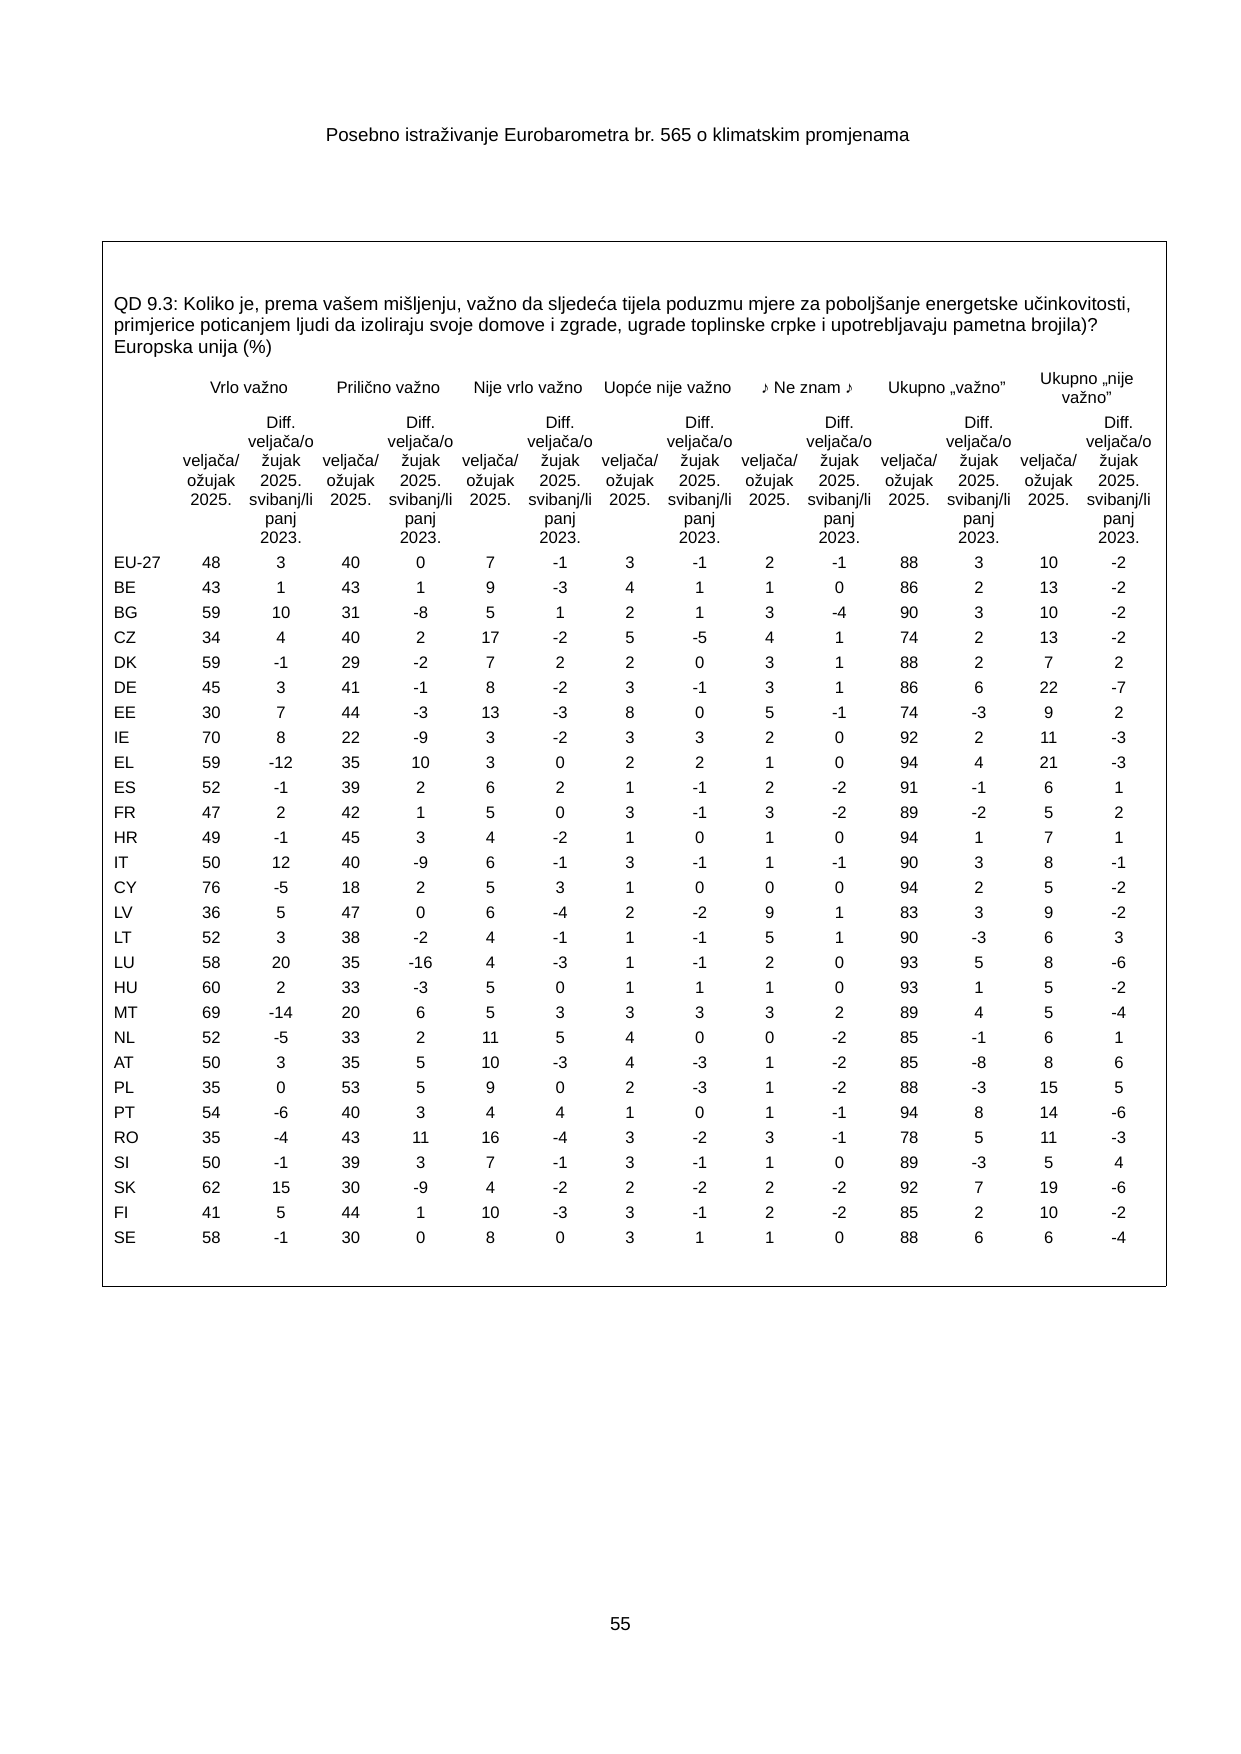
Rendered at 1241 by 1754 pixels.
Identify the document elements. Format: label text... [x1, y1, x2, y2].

table_cell 3 [598, 1000, 662, 1025]
table_cell RO [111, 1125, 179, 1150]
table_cell DK [111, 650, 179, 675]
table_cell 35 [179, 1125, 243, 1150]
table_cell 3 [737, 600, 801, 625]
table_cell 50 [179, 1150, 243, 1175]
table_cell 1 [941, 825, 1016, 850]
table_cell 6 [1016, 925, 1081, 950]
table_cell 13 [1016, 575, 1081, 600]
table_cell 9 [737, 900, 801, 925]
table_cell HR [111, 825, 179, 850]
table_cell 1 [598, 825, 662, 850]
table_cell 59 [179, 600, 243, 625]
table_cell 39 [319, 1150, 383, 1175]
table_cell 88 [877, 1075, 941, 1100]
table_cell Uopće nije važno [598, 366, 737, 410]
table_cell -3 [1081, 725, 1157, 750]
table_cell 74 [877, 700, 941, 725]
table_cell -1 [801, 700, 877, 725]
table_cell ES [111, 775, 179, 800]
table_cell 29 [319, 650, 383, 675]
table_cell -3 [941, 925, 1016, 950]
table_cell 5 [458, 800, 522, 825]
table_cell -6 [243, 1100, 318, 1125]
table_cell 0 [801, 750, 877, 775]
table_cell 1 [662, 975, 737, 1000]
table_cell 0 [801, 575, 877, 600]
table_cell 74 [877, 625, 941, 650]
table_cell EU-27 [111, 550, 179, 575]
table_cell 3 [598, 1125, 662, 1150]
table_cell 1 [662, 575, 737, 600]
table_cell -2 [801, 1050, 877, 1075]
table_cell [111, 366, 179, 410]
table_cell 86 [877, 575, 941, 600]
table_cell 15 [1016, 1075, 1081, 1100]
table_cell 4 [598, 575, 662, 600]
table_cell 2 [598, 750, 662, 775]
table_cell -12 [243, 750, 318, 775]
table_cell 5 [383, 1050, 458, 1075]
table_cell Ukupno „nije važno” [1016, 366, 1157, 410]
table_cell 1 [598, 875, 662, 900]
table_cell 3 [522, 875, 598, 900]
table_cell 4 [1081, 1150, 1157, 1175]
table_cell 43 [179, 575, 243, 600]
table_cell 2 [522, 775, 598, 800]
table_cell Diff. veljača/ožujak 2025. svibanj/lipanj 2023. [522, 410, 598, 550]
table_cell 1 [598, 950, 662, 975]
table_cell 2 [383, 775, 458, 800]
table_cell 2 [941, 625, 1016, 650]
table_cell CZ [111, 625, 179, 650]
table_cell 0 [522, 750, 598, 775]
table_cell 2 [598, 600, 662, 625]
table_cell -1 [801, 550, 877, 575]
table_cell IT [111, 850, 179, 875]
table_cell -4 [801, 600, 877, 625]
table_cell -2 [662, 1175, 737, 1200]
table_cell 6 [458, 775, 522, 800]
table_cell 0 [801, 875, 877, 900]
table_cell 40 [319, 625, 383, 650]
table_cell 0 [662, 1025, 737, 1050]
table_cell 5 [243, 1200, 318, 1225]
table_cell 58 [179, 950, 243, 975]
table_cell 10 [383, 750, 458, 775]
table_cell 1 [737, 1225, 801, 1250]
table_cell LT [111, 925, 179, 950]
table_cell -1 [801, 1100, 877, 1125]
table_cell 2 [598, 900, 662, 925]
table_cell 8 [1016, 950, 1081, 975]
table_cell HU [111, 975, 179, 1000]
table_cell Ukupno „važno” [877, 366, 1016, 410]
table_cell 0 [383, 1225, 458, 1250]
table_cell -1 [522, 1150, 598, 1175]
table_cell -3 [522, 575, 598, 600]
table_cell 3 [737, 1000, 801, 1025]
table_cell Diff. veljača/ožujak 2025. svibanj/lipanj 2023. [801, 410, 877, 550]
table_cell 0 [522, 975, 598, 1000]
table_cell 86 [877, 675, 941, 700]
table_cell 2 [383, 1025, 458, 1050]
table_cell veljača/ožujak 2025. [179, 410, 243, 550]
table_cell 44 [319, 700, 383, 725]
table_cell 39 [319, 775, 383, 800]
table_cell 49 [179, 825, 243, 850]
table_cell 3 [737, 650, 801, 675]
table_cell -2 [801, 1175, 877, 1200]
table_cell 5 [243, 900, 318, 925]
table_cell CY [111, 875, 179, 900]
table_cell -2 [1081, 900, 1157, 925]
table_cell 11 [458, 1025, 522, 1050]
table_cell 89 [877, 800, 941, 825]
table_cell 10 [458, 1050, 522, 1075]
table_cell -2 [522, 625, 598, 650]
table_cell BG [111, 600, 179, 625]
table_cell -1 [522, 850, 598, 875]
table_cell 1 [522, 600, 598, 625]
table_cell 9 [1016, 900, 1081, 925]
table_cell -4 [1081, 1225, 1157, 1250]
table_cell 3 [1081, 925, 1157, 950]
table_cell 6 [383, 1000, 458, 1025]
table_cell -1 [662, 800, 737, 825]
table_cell -14 [243, 1000, 318, 1025]
table_cell -5 [662, 625, 737, 650]
table_cell 3 [598, 1200, 662, 1225]
table_cell 3 [941, 900, 1016, 925]
table_cell -1 [801, 1125, 877, 1150]
table_cell 3 [737, 1125, 801, 1150]
table_cell 5 [458, 1000, 522, 1025]
table_cell Diff. veljača/ožujak 2025. svibanj/lipanj 2023. [941, 410, 1016, 550]
table_cell -3 [941, 700, 1016, 725]
table_cell 22 [319, 725, 383, 750]
table_cell -3 [1081, 750, 1157, 775]
table_cell 3 [458, 725, 522, 750]
table_cell 2 [737, 725, 801, 750]
table_cell 94 [877, 1100, 941, 1125]
table_cell 42 [319, 800, 383, 825]
table_cell 7 [1016, 825, 1081, 850]
table_cell 3 [598, 550, 662, 575]
table_cell veljača/ožujak 2025. [877, 410, 941, 550]
table_cell FI [111, 1200, 179, 1225]
table_cell 33 [319, 1025, 383, 1050]
table_cell 5 [458, 600, 522, 625]
table_cell 2 [383, 875, 458, 900]
table_cell EL [111, 750, 179, 775]
table_cell 90 [877, 925, 941, 950]
table_cell -2 [522, 675, 598, 700]
table_cell 59 [179, 750, 243, 775]
table_cell -1 [522, 550, 598, 575]
table_cell -2 [1081, 575, 1157, 600]
table_cell 58 [179, 1225, 243, 1250]
table_cell -1 [383, 675, 458, 700]
table_cell 1 [737, 975, 801, 1000]
table_cell 36 [179, 900, 243, 925]
table_header QD 9.3: Koliko je, prema vašem mišljenju, važno da sljedeća tijela poduzmu mjere za poboljšanje energetske učinkovitosti, primjerice poticanjem ljudi da izoliraju svoje domove i zgrade, ugrade toplinske crpke i upotrebljavaju pametna brojila)? Europska unija (%) [111, 284, 1157, 366]
table_cell -7 [1081, 675, 1157, 700]
table_cell 1 [737, 1075, 801, 1100]
table_cell 1 [383, 575, 458, 600]
table_cell 3 [383, 1150, 458, 1175]
table_cell 83 [877, 900, 941, 925]
table_cell 2 [1081, 700, 1157, 725]
table_cell 7 [1016, 650, 1081, 675]
table_cell -1 [662, 950, 737, 975]
table_cell 11 [1016, 1125, 1081, 1150]
table_cell 13 [458, 700, 522, 725]
table_cell -2 [1081, 1200, 1157, 1225]
table_cell 1 [1081, 825, 1157, 850]
table_cell 2 [941, 725, 1016, 750]
table_cell 47 [319, 900, 383, 925]
table_cell 8 [243, 725, 318, 750]
table_cell 3 [941, 850, 1016, 875]
table_cell [111, 410, 179, 550]
table_cell 33 [319, 975, 383, 1000]
table_cell 3 [737, 800, 801, 825]
table_cell 2 [383, 625, 458, 650]
table_cell -1 [801, 850, 877, 875]
table_cell 1 [737, 1050, 801, 1075]
table_cell 30 [319, 1225, 383, 1250]
table_cell 14 [1016, 1100, 1081, 1125]
table_cell LU [111, 950, 179, 975]
table_cell 3 [383, 825, 458, 850]
table_cell -1 [243, 1225, 318, 1250]
table_cell 5 [737, 925, 801, 950]
table_cell 1 [801, 650, 877, 675]
table_cell 1 [1081, 1025, 1157, 1050]
table_cell 3 [243, 675, 318, 700]
table_cell -2 [1081, 625, 1157, 650]
table_cell 2 [243, 975, 318, 1000]
table_cell 3 [737, 675, 801, 700]
table_cell 3 [662, 1000, 737, 1025]
table_cell 76 [179, 875, 243, 900]
table_cell 0 [383, 900, 458, 925]
table_cell 4 [941, 750, 1016, 775]
table_cell 6 [1081, 1050, 1157, 1075]
table_cell -1 [662, 1200, 737, 1225]
table_cell -2 [522, 1175, 598, 1200]
table_cell 0 [383, 550, 458, 575]
table_cell 0 [662, 650, 737, 675]
table_cell veljača/ožujak 2025. [737, 410, 801, 550]
table_cell 0 [662, 700, 737, 725]
table_cell 3 [598, 850, 662, 875]
table_cell 50 [179, 1050, 243, 1075]
table_cell -5 [243, 875, 318, 900]
table_cell Nije vrlo važno [458, 366, 598, 410]
table_cell 89 [877, 1000, 941, 1025]
table_cell 6 [941, 675, 1016, 700]
table_cell 4 [737, 625, 801, 650]
table_cell 10 [1016, 600, 1081, 625]
table_cell -6 [1081, 950, 1157, 975]
table_cell 7 [243, 700, 318, 725]
table_cell 50 [179, 850, 243, 875]
table_cell SK [111, 1175, 179, 1200]
table_cell 16 [458, 1125, 522, 1150]
table_cell 44 [319, 1200, 383, 1225]
table_cell 3 [458, 750, 522, 775]
table_cell 52 [179, 775, 243, 800]
table_cell -4 [1081, 1000, 1157, 1025]
table_cell veljača/ožujak 2025. [598, 410, 662, 550]
table_cell 8 [941, 1100, 1016, 1125]
table_cell 90 [877, 850, 941, 875]
table_cell Diff. veljača/ožujak 2025. svibanj/lipanj 2023. [662, 410, 737, 550]
table_cell 6 [458, 900, 522, 925]
table_cell 0 [522, 1225, 598, 1250]
table_cell 3 [243, 550, 318, 575]
table_cell 20 [243, 950, 318, 975]
table_cell 8 [1016, 1050, 1081, 1075]
table_cell -4 [522, 1125, 598, 1150]
table_cell -9 [383, 850, 458, 875]
table_cell 7 [458, 650, 522, 675]
table_cell PT [111, 1100, 179, 1125]
table_cell 5 [737, 700, 801, 725]
table_cell -8 [383, 600, 458, 625]
table_cell 6 [458, 850, 522, 875]
table_cell 1 [801, 675, 877, 700]
table_cell 12 [243, 850, 318, 875]
table_cell 2 [662, 750, 737, 775]
table_cell 1 [737, 1150, 801, 1175]
table_cell 22 [1016, 675, 1081, 700]
table_cell 88 [877, 550, 941, 575]
table_cell 2 [801, 1000, 877, 1025]
table_cell 2 [737, 950, 801, 975]
table_cell -2 [801, 1200, 877, 1225]
table_cell 5 [522, 1025, 598, 1050]
table_cell -2 [941, 800, 1016, 825]
table_cell 2 [737, 1200, 801, 1225]
table_cell 93 [877, 950, 941, 975]
table_cell 4 [458, 1100, 522, 1125]
table_cell 2 [737, 775, 801, 800]
table_cell 1 [737, 750, 801, 775]
table_cell 13 [1016, 625, 1081, 650]
table_cell -8 [941, 1050, 1016, 1075]
table_cell 6 [1016, 775, 1081, 800]
table_cell 30 [319, 1175, 383, 1200]
table_cell 3 [662, 725, 737, 750]
table_cell 1 [1081, 775, 1157, 800]
table_cell veljača/ožujak 2025. [319, 410, 383, 550]
table_cell 0 [801, 950, 877, 975]
table_cell 2 [522, 650, 598, 675]
table_cell 2 [243, 800, 318, 825]
table_cell 4 [243, 625, 318, 650]
table_cell -3 [662, 1050, 737, 1075]
table_cell -4 [522, 900, 598, 925]
table_cell -2 [383, 650, 458, 675]
table_cell 60 [179, 975, 243, 1000]
table_cell 19 [1016, 1175, 1081, 1200]
table_cell 5 [1081, 1075, 1157, 1100]
table_cell 4 [458, 925, 522, 950]
table_cell SI [111, 1150, 179, 1175]
table_cell 2 [1081, 650, 1157, 675]
table_cell 91 [877, 775, 941, 800]
table_cell 15 [243, 1175, 318, 1200]
table_cell 40 [319, 550, 383, 575]
table_cell 2 [598, 650, 662, 675]
table_cell 1 [941, 975, 1016, 1000]
table_cell BE [111, 575, 179, 600]
table_cell 3 [941, 550, 1016, 575]
table_cell 0 [801, 1225, 877, 1250]
table_cell 4 [598, 1025, 662, 1050]
table_cell -1 [1081, 850, 1157, 875]
table_cell 0 [522, 1075, 598, 1100]
table_cell 5 [458, 875, 522, 900]
table_cell 5 [458, 975, 522, 1000]
table_cell -2 [522, 725, 598, 750]
table_cell 40 [319, 850, 383, 875]
table_cell 2 [1081, 800, 1157, 825]
table_cell 48 [179, 550, 243, 575]
table_cell -2 [1081, 550, 1157, 575]
table_cell 0 [801, 975, 877, 1000]
table_cell -5 [243, 1025, 318, 1050]
table_cell 1 [383, 800, 458, 825]
table_cell -1 [662, 550, 737, 575]
table_cell -2 [801, 800, 877, 825]
table_cell 1 [383, 1200, 458, 1225]
table_cell 34 [179, 625, 243, 650]
table_cell 2 [598, 1175, 662, 1200]
table_cell DE [111, 675, 179, 700]
table_cell 5 [1016, 875, 1081, 900]
table_cell 1 [598, 925, 662, 950]
table_cell 8 [458, 1225, 522, 1250]
table_cell 40 [319, 1100, 383, 1125]
table_cell Vrlo važno [179, 366, 318, 410]
table_cell 10 [1016, 1200, 1081, 1225]
table_cell -1 [662, 675, 737, 700]
table_cell AT [111, 1050, 179, 1075]
table_cell -3 [1081, 1125, 1157, 1150]
table_cell -2 [1081, 975, 1157, 1000]
table_cell 3 [941, 600, 1016, 625]
table_cell 89 [877, 1150, 941, 1175]
table_cell -1 [662, 850, 737, 875]
table_cell 5 [598, 625, 662, 650]
table_cell 52 [179, 1025, 243, 1050]
table_cell -3 [662, 1075, 737, 1100]
table_cell Diff. veljača/ožujak 2025. svibanj/lipanj 2023. [243, 410, 318, 550]
table_cell 62 [179, 1175, 243, 1200]
table_cell 1 [662, 1225, 737, 1250]
table_cell 20 [319, 1000, 383, 1025]
table_cell veljača/ožujak 2025. [1016, 410, 1081, 550]
table_cell Prilično važno [319, 366, 458, 410]
table_cell ♪ Ne znam ♪ [737, 366, 877, 410]
table_cell 8 [598, 700, 662, 725]
table_cell -2 [801, 1025, 877, 1050]
table_cell IE [111, 725, 179, 750]
table_cell 88 [877, 650, 941, 675]
table_cell 0 [662, 825, 737, 850]
table_cell 5 [1016, 1150, 1081, 1175]
table_cell SE [111, 1225, 179, 1250]
table_cell -1 [243, 825, 318, 850]
table_cell 1 [598, 1100, 662, 1125]
table_cell 0 [801, 825, 877, 850]
table_cell EE [111, 700, 179, 725]
table_cell -6 [1081, 1175, 1157, 1200]
table_cell 41 [179, 1200, 243, 1225]
table_cell 17 [458, 625, 522, 650]
table_cell -3 [522, 1050, 598, 1075]
table_cell 1 [737, 850, 801, 875]
table_cell 4 [522, 1100, 598, 1125]
table_cell -16 [383, 950, 458, 975]
table_cell -2 [1081, 875, 1157, 900]
table_cell 0 [737, 875, 801, 900]
table_cell 90 [877, 600, 941, 625]
table_cell 2 [598, 1075, 662, 1100]
table_cell 4 [458, 950, 522, 975]
table_cell 4 [458, 825, 522, 850]
table_cell 7 [941, 1175, 1016, 1200]
table_cell 94 [877, 825, 941, 850]
table_cell -9 [383, 725, 458, 750]
table_cell LV [111, 900, 179, 925]
table_cell 6 [1016, 1225, 1081, 1250]
table_cell 43 [319, 1125, 383, 1150]
table_cell 38 [319, 925, 383, 950]
table_cell veljača/ožujak 2025. [458, 410, 522, 550]
table_cell 3 [522, 1000, 598, 1025]
table_cell 35 [179, 1075, 243, 1100]
table_cell 43 [319, 575, 383, 600]
table_cell 2 [941, 875, 1016, 900]
table_cell 1 [598, 775, 662, 800]
table_cell -3 [941, 1075, 1016, 1100]
table_cell 94 [877, 875, 941, 900]
table_cell -1 [662, 775, 737, 800]
table_cell 54 [179, 1100, 243, 1125]
table_cell -1 [662, 925, 737, 950]
table_cell -4 [243, 1125, 318, 1150]
table_cell -2 [801, 1075, 877, 1100]
table_cell 7 [458, 550, 522, 575]
table_cell -2 [1081, 600, 1157, 625]
table_cell -3 [522, 1200, 598, 1225]
table_cell 8 [1016, 850, 1081, 875]
table_cell 1 [598, 975, 662, 1000]
table_cell 0 [522, 800, 598, 825]
table_cell 41 [319, 675, 383, 700]
table_cell 45 [319, 825, 383, 850]
table_cell 6 [941, 1225, 1016, 1250]
table_cell 3 [598, 725, 662, 750]
table_cell 3 [383, 1100, 458, 1125]
table_cell 0 [662, 875, 737, 900]
table_cell 3 [598, 675, 662, 700]
table_cell PL [111, 1075, 179, 1100]
table_cell 52 [179, 925, 243, 950]
table_cell 47 [179, 800, 243, 825]
table_cell 1 [801, 925, 877, 950]
table_cell 2 [737, 550, 801, 575]
table_cell 1 [737, 575, 801, 600]
table_cell 53 [319, 1075, 383, 1100]
table_cell -9 [383, 1175, 458, 1200]
table_cell -2 [662, 900, 737, 925]
table_cell 30 [179, 700, 243, 725]
table_cell Diff. veljača/ožujak 2025. svibanj/lipanj 2023. [383, 410, 458, 550]
table_cell 35 [319, 1050, 383, 1075]
table_cell 92 [877, 725, 941, 750]
table_cell -3 [383, 975, 458, 1000]
table_cell -1 [941, 775, 1016, 800]
table_cell 0 [737, 1025, 801, 1050]
table_cell 10 [1016, 550, 1081, 575]
table_cell 6 [1016, 1025, 1081, 1050]
table_cell 94 [877, 750, 941, 775]
table_cell 1 [737, 825, 801, 850]
table_cell 9 [1016, 700, 1081, 725]
table_cell 1 [801, 900, 877, 925]
table_cell 78 [877, 1125, 941, 1150]
table_cell 5 [1016, 975, 1081, 1000]
table_cell -2 [383, 925, 458, 950]
table_cell MT [111, 1000, 179, 1025]
table_cell 7 [458, 1150, 522, 1175]
table_cell -1 [662, 1150, 737, 1175]
table_cell 85 [877, 1200, 941, 1225]
table_cell 3 [598, 800, 662, 825]
table_cell 92 [877, 1175, 941, 1200]
table_cell 8 [458, 675, 522, 700]
table_cell 4 [458, 1175, 522, 1200]
table_cell -2 [662, 1125, 737, 1150]
table_cell 59 [179, 650, 243, 675]
table_cell FR [111, 800, 179, 825]
table_cell -2 [801, 775, 877, 800]
table_cell 2 [941, 650, 1016, 675]
table_cell -2 [522, 825, 598, 850]
table_cell 31 [319, 600, 383, 625]
table_cell 3 [598, 1150, 662, 1175]
table_cell -3 [941, 1150, 1016, 1175]
table_cell 1 [662, 600, 737, 625]
table_cell 0 [243, 1075, 318, 1100]
table_cell 5 [941, 1125, 1016, 1150]
table_cell -1 [243, 775, 318, 800]
table_cell 2 [941, 575, 1016, 600]
table_cell 3 [243, 1050, 318, 1075]
table_cell 0 [662, 1100, 737, 1125]
table_cell 5 [1016, 1000, 1081, 1025]
table_cell 3 [243, 925, 318, 950]
table_cell 5 [941, 950, 1016, 975]
table_cell 88 [877, 1225, 941, 1250]
table_cell 85 [877, 1025, 941, 1050]
table_cell 18 [319, 875, 383, 900]
table_cell 10 [458, 1200, 522, 1225]
table_cell 3 [598, 1225, 662, 1250]
table_cell -1 [243, 650, 318, 675]
table_cell 1 [243, 575, 318, 600]
table_cell 4 [941, 1000, 1016, 1025]
table_cell 70 [179, 725, 243, 750]
table_cell -1 [941, 1025, 1016, 1050]
table_cell 5 [1016, 800, 1081, 825]
table_cell -1 [243, 1150, 318, 1175]
table_cell 0 [801, 725, 877, 750]
table_cell 35 [319, 950, 383, 975]
table_cell 0 [801, 1150, 877, 1175]
table_cell 2 [737, 1175, 801, 1200]
table_cell -3 [522, 700, 598, 725]
table_cell -6 [1081, 1100, 1157, 1125]
table_cell 21 [1016, 750, 1081, 775]
table_cell 5 [383, 1075, 458, 1100]
table_cell 11 [1016, 725, 1081, 750]
table_cell -3 [383, 700, 458, 725]
table_cell 1 [801, 625, 877, 650]
table_cell 45 [179, 675, 243, 700]
table_cell 1 [737, 1100, 801, 1125]
table_cell 35 [319, 750, 383, 775]
table_cell 10 [243, 600, 318, 625]
table_cell -1 [522, 925, 598, 950]
table_cell 9 [458, 575, 522, 600]
table_cell NL [111, 1025, 179, 1050]
table_cell 2 [941, 1200, 1016, 1225]
table_cell 9 [458, 1075, 522, 1100]
table_cell 85 [877, 1050, 941, 1075]
table_cell 69 [179, 1000, 243, 1025]
table_cell 93 [877, 975, 941, 1000]
table_cell -3 [522, 950, 598, 975]
table_cell 4 [598, 1050, 662, 1075]
table_cell Diff. veljača/ožujak 2025. svibanj/lipanj 2023. [1081, 410, 1157, 550]
table_cell 11 [383, 1125, 458, 1150]
